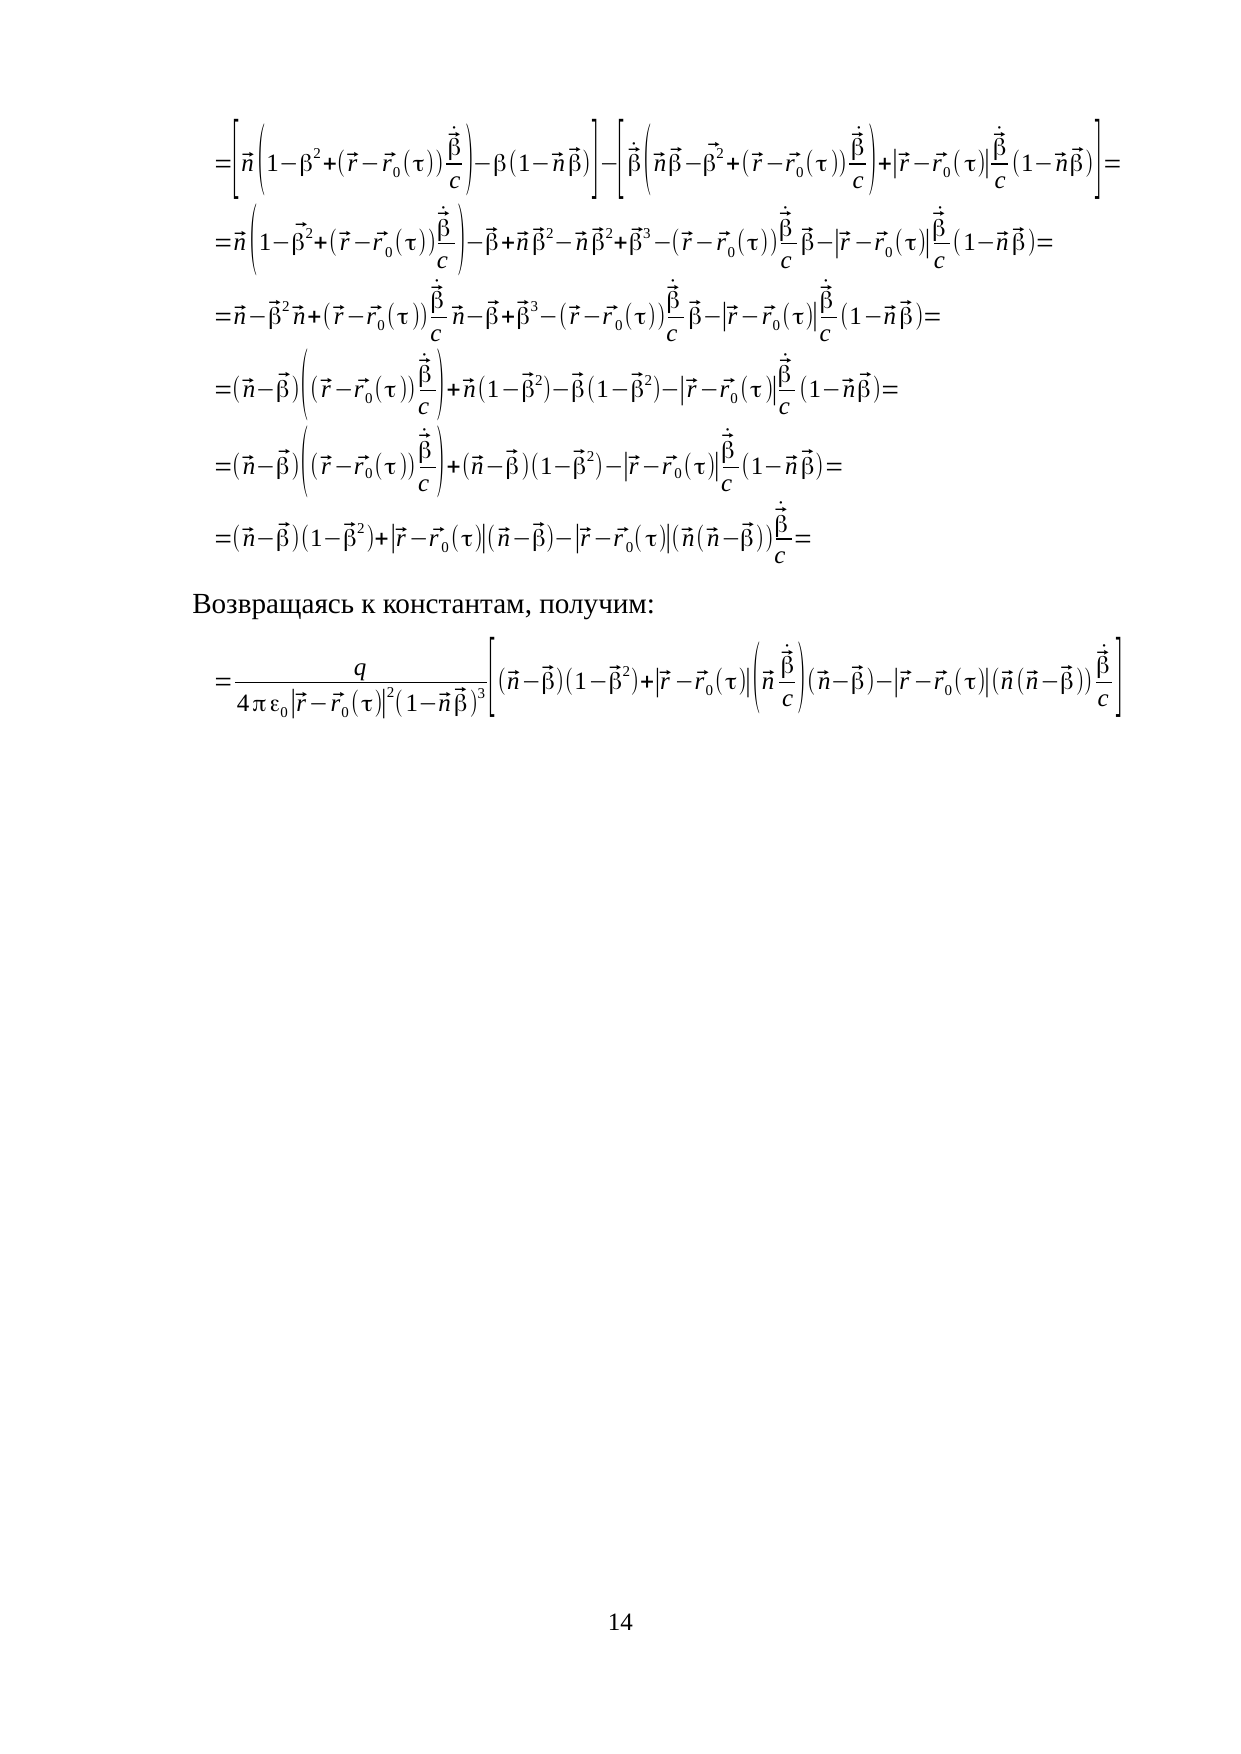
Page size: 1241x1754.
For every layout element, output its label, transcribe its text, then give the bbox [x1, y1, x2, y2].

text Возвращаясь к константам, получим: [118, 586, 1122, 619]
